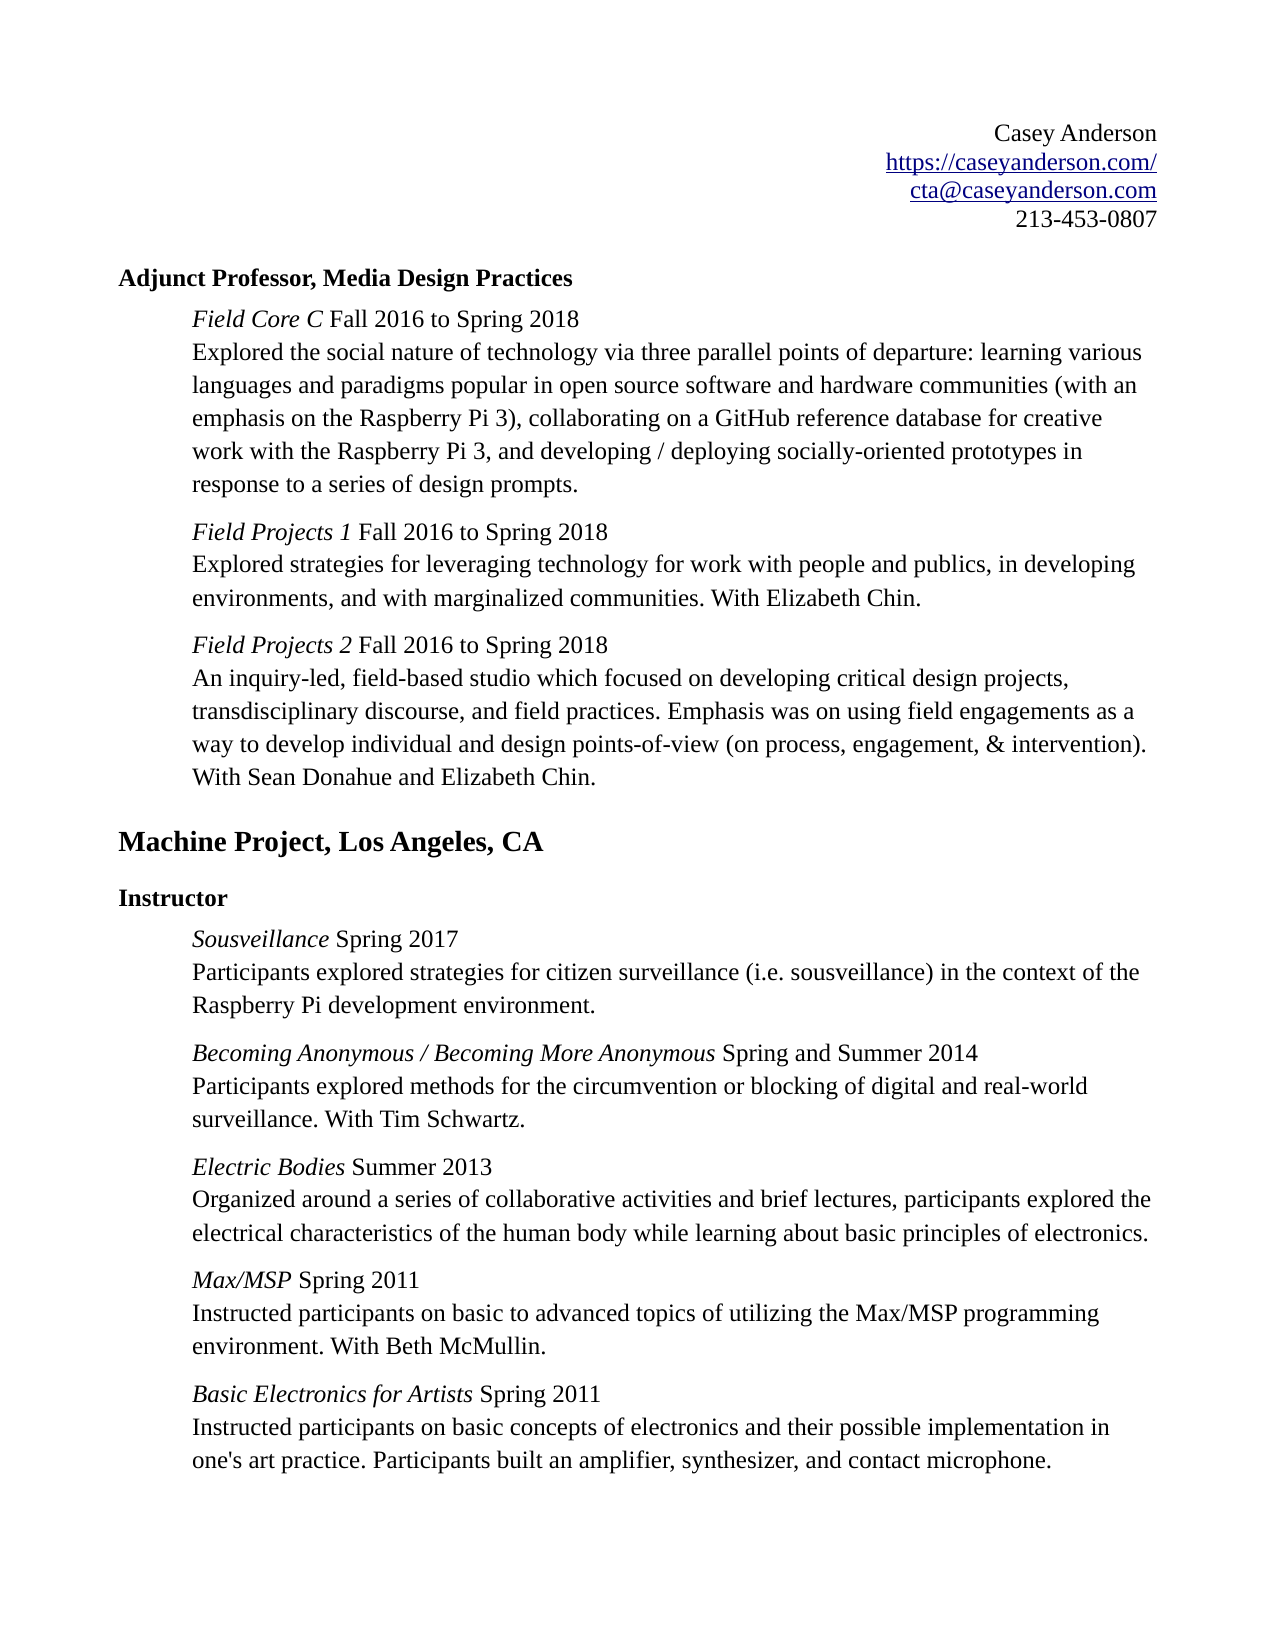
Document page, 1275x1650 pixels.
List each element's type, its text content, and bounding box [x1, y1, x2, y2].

list Field Projects 2 Fall 2016 to Spring 2018 An inquiry-led, field-based studio which focused on developing critical design projects, transdisciplinary discourse, and field practices. Emphasis was on using field engagements as a way to develop individual and design points-of-view (on process, engagement, & intervention). With Sean Donahue and Elizabeth Chin. [162, 630, 1157, 791]
list Max/MSP Spring 2011 Instructed participants on basic to advanced topics of utilizing the Max/MSP programming environment. With Beth McMullin. [162, 1265, 1157, 1360]
list Sousveillance Spring 2017 Participants explored strategies for citizen surveillance (i.e. sousveillance) in the context of the Raspberry Pi development environment. [162, 924, 1157, 1019]
list Field Projects 1 Fall 2016 to Spring 2018 Explored strategies for leveraging technology for work with people and publics, in developing environments, and with marginalized communities. With Elizabeth Chin. [162, 517, 1157, 611]
list Becoming Anonymous / Becoming More Anonymous Spring and Summer 2014 Participants explored methods for the circumvention or blocking of digital and real-world surveillance. With Tim Schwartz. [162, 1038, 1157, 1133]
subtitle Instructor [118, 883, 1157, 912]
list Field Core C Fall 2016 to Spring 2018 Explored the social nature of technology via three parallel points of departure: learning various languages and paradigms popular in open source software and hardware communities (with an emphasis on the Raspberry Pi 3), collaborating on a GitHub reference database for creative work with the Raspberry Pi 3, and developing / deploying socially-oriented prototypes in response to a series of design prompts. [162, 304, 1157, 498]
list Basic Electronics for Artists Spring 2011 Instructed participants on basic concepts of electronics and their possible implementation in one's art practice. Participants built an amplifier, synthesizer, and contact microphone. [162, 1379, 1157, 1474]
list Electric Bodies Summer 2013 Organized around a series of collaborative activities and brief lectures, participants explored the electrical characteristics of the human body while learning about basic principles of electronics. [162, 1152, 1157, 1246]
subtitle Adjunct Professor, Media Design Practices [118, 263, 1157, 291]
subtitle Machine Project, Los Angeles, CA [118, 824, 1157, 858]
